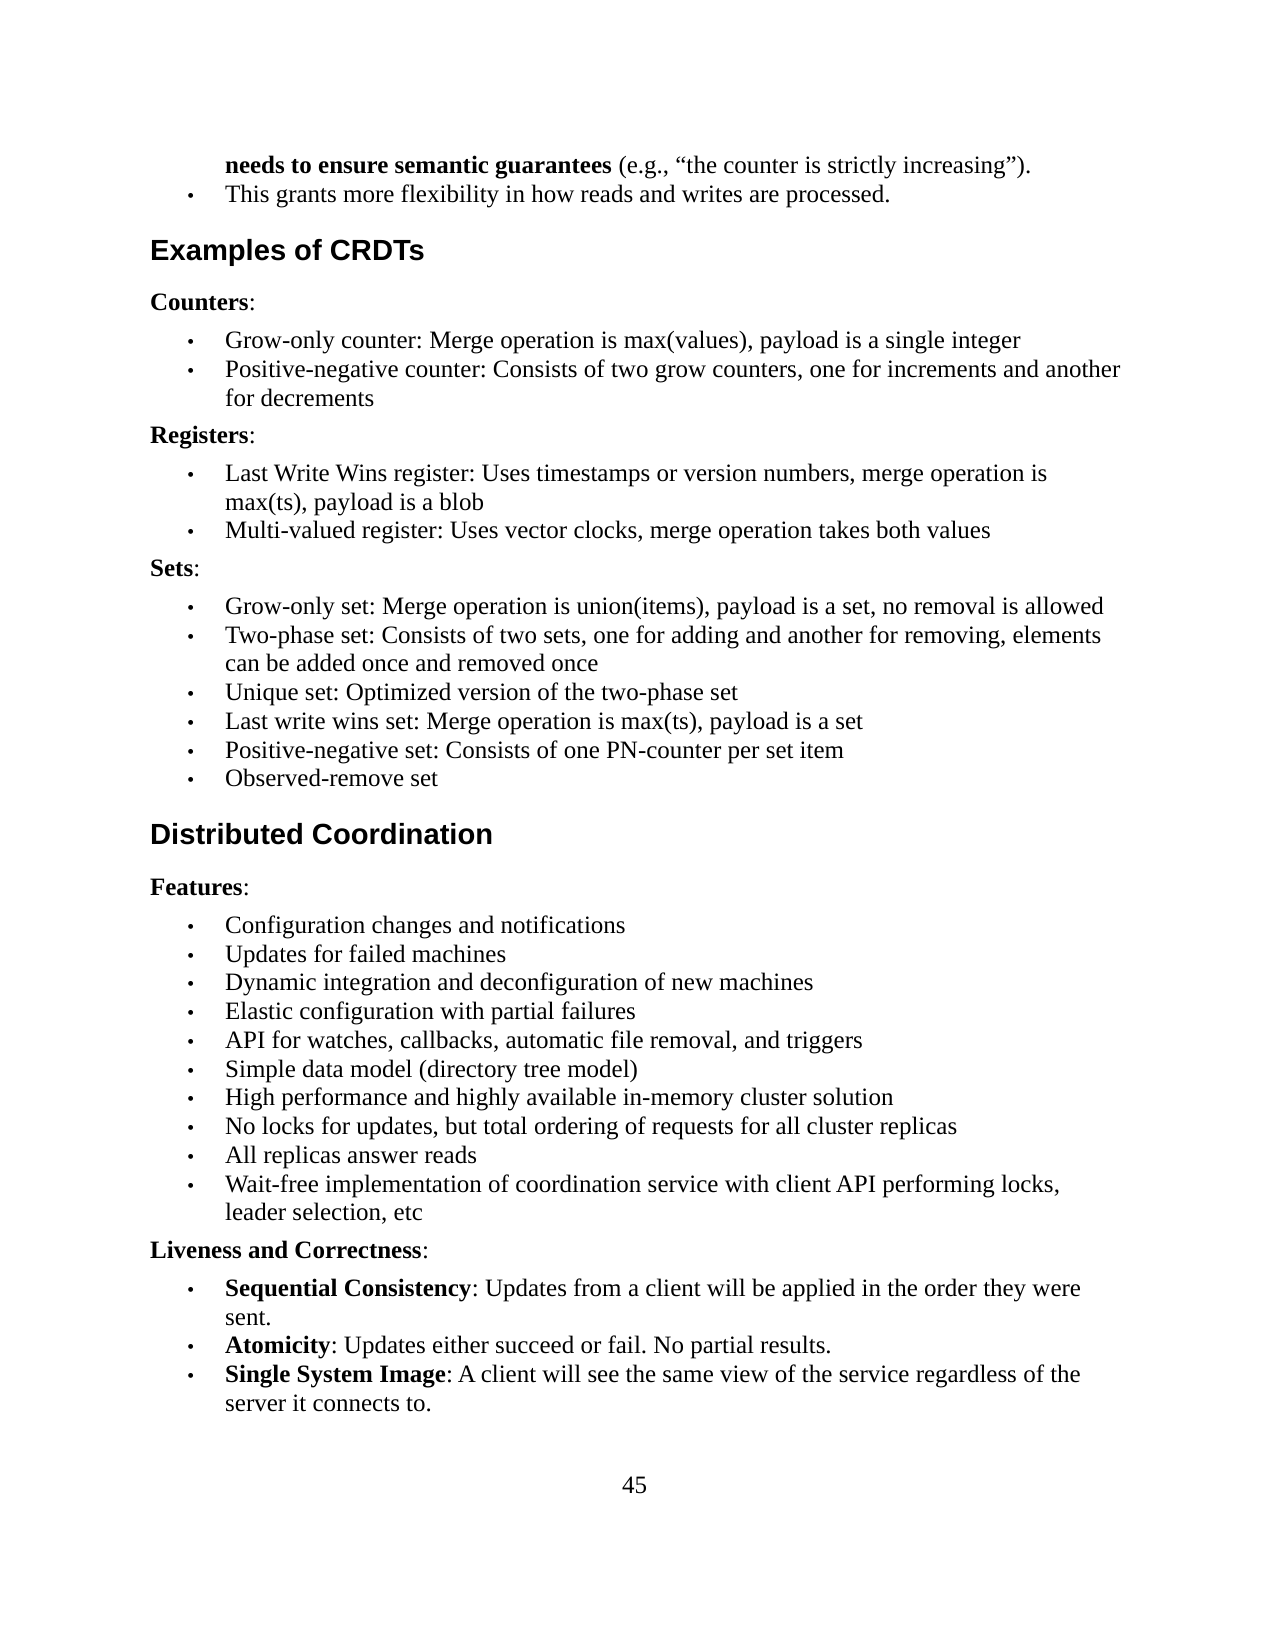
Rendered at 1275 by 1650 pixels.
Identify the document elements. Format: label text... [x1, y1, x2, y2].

list API for watches, callbacks, automatic file removal, and triggers [187, 1025, 1125, 1054]
subtitle Distributed Coordination [150, 817, 1125, 851]
list Last Write Wins register: Uses timestamps or version numbers, merge operation is max(ts), payload is a blob [187, 458, 1125, 516]
subtitle Examples of CRDTs [150, 232, 1125, 266]
text Sets: [150, 553, 1125, 582]
text Liveness and Correctness: [150, 1235, 1125, 1264]
list Two-phase set: Consists of two sets, one for adding and another for removing, elements can be added once and removed once [187, 620, 1125, 677]
list Atomicity: Updates either succeed or fail. No partial results. [187, 1330, 1125, 1359]
list Last write wins set: Merge operation is max(ts), payload is a set [187, 706, 1125, 735]
list Observed-remove set [187, 763, 1125, 792]
text Registers: [150, 420, 1125, 449]
list Sequential Consistency: Updates from a client will be applied in the order they were sent. [187, 1273, 1125, 1330]
list Updates for failed machines [187, 939, 1125, 967]
list Dynamic integration and deconfiguration of new machines [187, 967, 1125, 996]
list Positive-negative set: Consists of one PN-counter per set item [187, 735, 1125, 763]
list Unique set: Optimized version of the two-phase set [187, 677, 1125, 706]
list Grow-only set: Merge operation is union(items), payload is a set, no removal is allowed [187, 591, 1125, 620]
list Simple data model (directory tree model) [187, 1054, 1125, 1082]
list Wait-free implementation of coordination service with client API performing locks, leader selection, etc [187, 1169, 1125, 1226]
list needs to ensure semantic guarantees (e.g., “the counter is strictly increasing”). [187, 150, 1125, 179]
list Positive-negative counter: Consists of two grow counters, one for increments and another for decrements [187, 354, 1125, 411]
list Single System Image: A client will see the same view of the service regardless of the server it connects to. [187, 1359, 1125, 1417]
list Multi-valued register: Uses vector clocks, merge operation takes both values [187, 516, 1125, 544]
list High performance and highly available in-memory cluster solution [187, 1082, 1125, 1111]
list Elastic configuration with partial failures [187, 996, 1125, 1025]
list Grow-only counter: Merge operation is max(values), payload is a single integer [187, 325, 1125, 354]
list All replicas answer reads [187, 1140, 1125, 1169]
text Counters: [150, 287, 1125, 316]
text Features: [150, 872, 1125, 901]
list This grants more flexibility in how reads and writes are processed. [187, 179, 1125, 207]
list No locks for updates, but total ordering of requests for all cluster replicas [187, 1111, 1125, 1140]
list Configuration changes and notifications [187, 910, 1125, 939]
